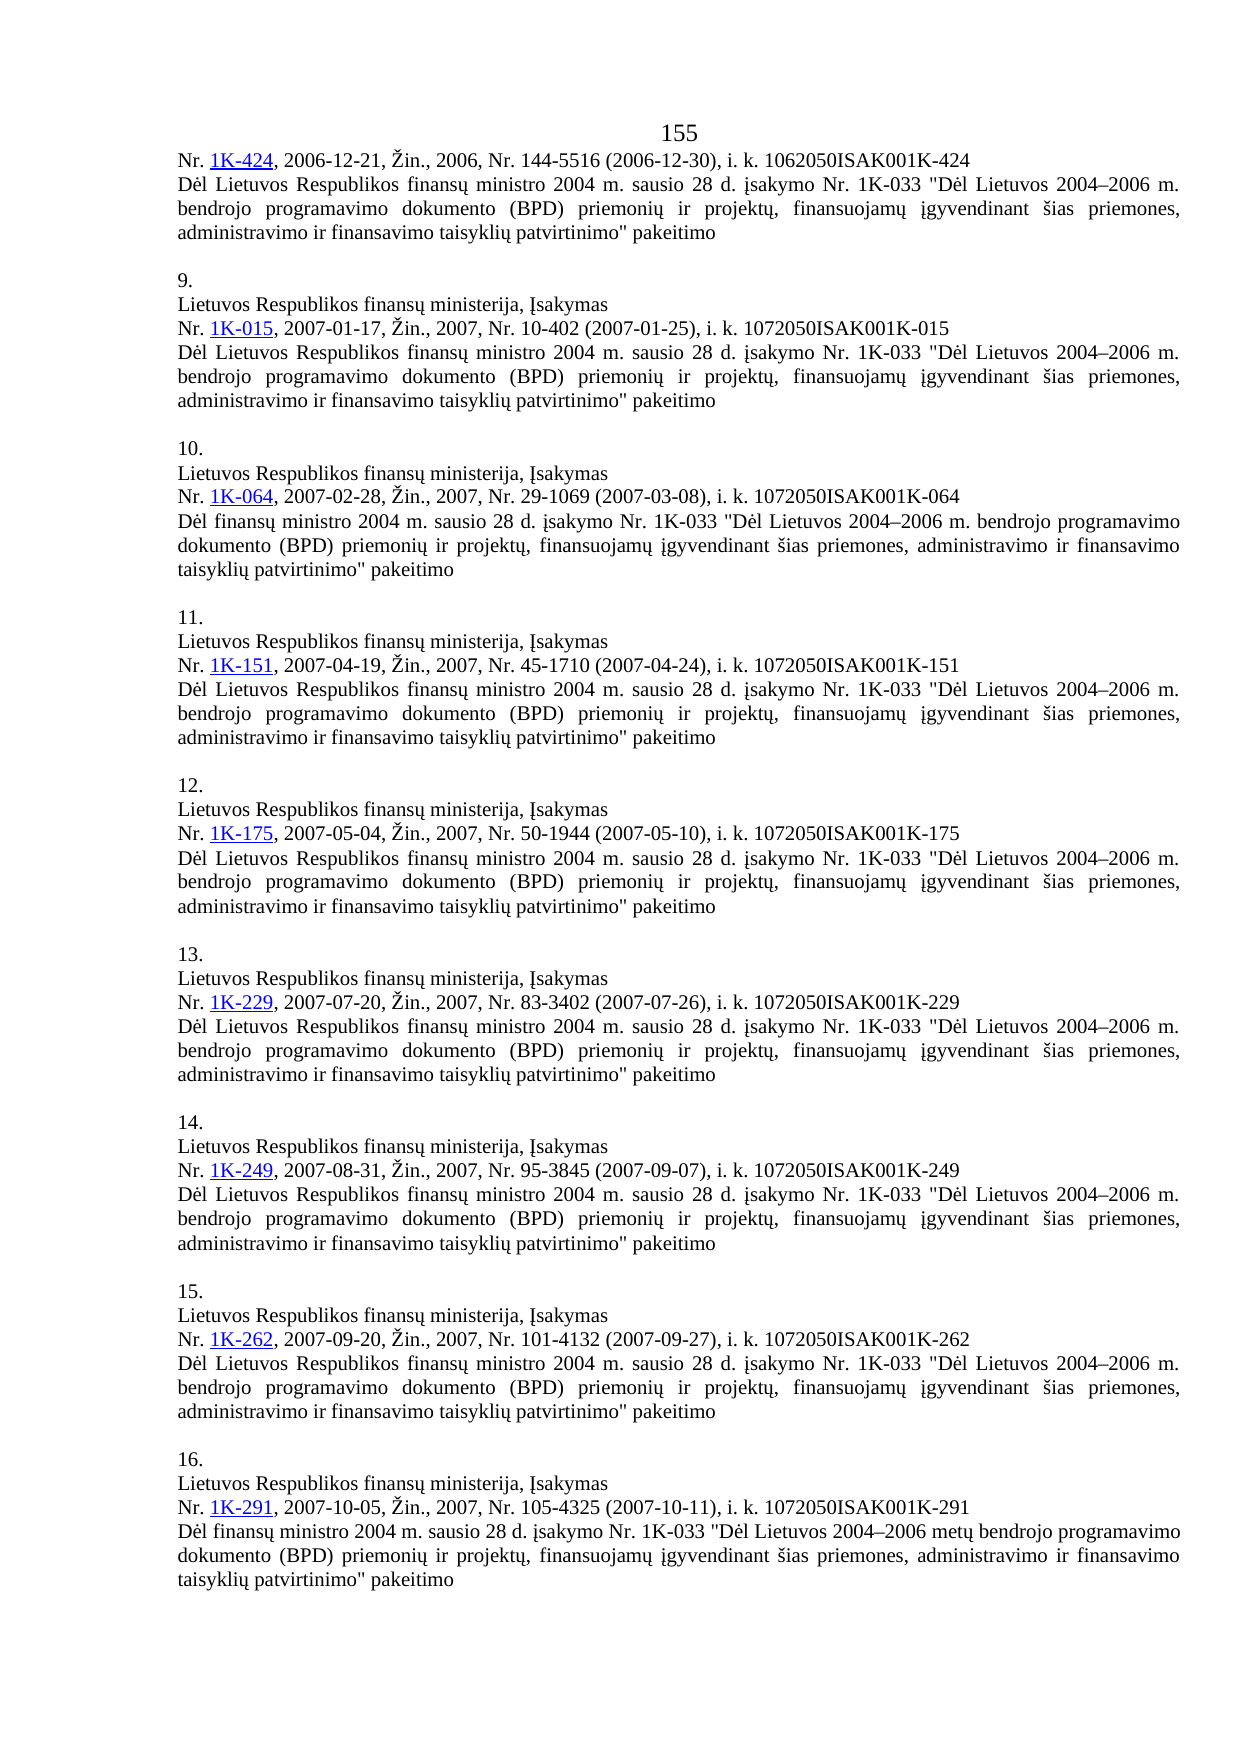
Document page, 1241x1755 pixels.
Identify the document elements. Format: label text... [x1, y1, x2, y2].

text Dėl Lietuvos Respublikos finansų ministro 2004 m. sausio 28 d. įsakymo Nr. 1K-033 "Dėl Lietuvos 2004–2006 m. bendrojo programavimo dokumento (BPD) priemonių ir projektų, finansuojamų įgyvendinant šias priemones, administravimo ir finansavimo taisyklių patvirtinimo" pakeitimo [177, 1182, 1181, 1254]
text Dėl Lietuvos Respublikos finansų ministro 2004 m. sausio 28 d. įsakymo Nr. 1K-033 "Dėl Lietuvos 2004–2006 m. bendrojo programavimo dokumento (BPD) priemonių ir projektų, finansuojamų įgyvendinant šias priemones, administravimo ir finansavimo taisyklių patvirtinimo" pakeitimo [177, 1351, 1181, 1423]
text Dėl Lietuvos Respublikos finansų ministro 2004 m. sausio 28 d. įsakymo Nr. 1K-033 "Dėl Lietuvos 2004–2006 m. bendrojo programavimo dokumento (BPD) priemonių ir projektų, finansuojamų įgyvendinant šias priemones, administravimo ir finansavimo taisyklių patvirtinimo" pakeitimo [177, 845, 1181, 918]
text Lietuvos Respublikos finansų ministerija, Įsakymas [177, 966, 1181, 990]
text Nr. 1K-262, 2007-09-20, Žin., 2007, Nr. 101-4132 (2007-09-27), i. k. 1072050ISAK001K-262 [177, 1327, 1181, 1351]
text Nr. 1K-424, 2006-12-21, Žin., 2006, Nr. 144-5516 (2006-12-30), i. k. 1062050ISAK001K-424 [177, 148, 1181, 172]
text 13. [177, 942, 1181, 966]
text Lietuvos Respublikos finansų ministerija, Įsakymas [177, 1471, 1181, 1495]
text Nr. 1K-229, 2007-07-20, Žin., 2007, Nr. 83-3402 (2007-07-26), i. k. 1072050ISAK001K-229 [177, 990, 1181, 1014]
text Lietuvos Respublikos finansų ministerija, Įsakymas [177, 629, 1181, 653]
text Nr. 1K-175, 2007-05-04, Žin., 2007, Nr. 50-1944 (2007-05-10), i. k. 1072050ISAK001K-175 [177, 821, 1181, 845]
text Nr. 1K-015, 2007-01-17, Žin., 2007, Nr. 10-402 (2007-01-25), i. k. 1072050ISAK001K-015 [177, 316, 1181, 340]
text Lietuvos Respublikos finansų ministerija, Įsakymas [177, 292, 1181, 316]
text Dėl Lietuvos Respublikos finansų ministro 2004 m. sausio 28 d. įsakymo Nr. 1K-033 "Dėl Lietuvos 2004–2006 m. bendrojo programavimo dokumento (BPD) priemonių ir projektų, finansuojamų įgyvendinant šias priemones, administravimo ir finansavimo taisyklių patvirtinimo" pakeitimo [177, 340, 1181, 412]
text Lietuvos Respublikos finansų ministerija, Įsakymas [177, 797, 1181, 821]
text 16. [177, 1447, 1181, 1471]
text 14. [177, 1110, 1181, 1134]
text 15. [177, 1278, 1181, 1303]
text Dėl finansų ministro 2004 m. sausio 28 d. įsakymo Nr. 1K-033 "Dėl Lietuvos 2004–2006 m. bendrojo programavimo dokumento (BPD) priemonių ir projektų, finansuojamų įgyvendinant šias priemones, administravimo ir finansavimo taisyklių patvirtinimo" pakeitimo [177, 508, 1181, 581]
text Dėl finansų ministro 2004 m. sausio 28 d. įsakymo Nr. 1K-033 "Dėl Lietuvos 2004–2006 metų bendrojo programavimo dokumento (BPD) priemonių ir projektų, finansuojamų įgyvendinant šias priemones, administravimo ir finansavimo taisyklių patvirtinimo" pakeitimo [177, 1519, 1181, 1591]
text 9. [177, 268, 1181, 292]
text Nr. 1K-249, 2007-08-31, Žin., 2007, Nr. 95-3845 (2007-09-07), i. k. 1072050ISAK001K-249 [177, 1158, 1181, 1182]
text Dėl Lietuvos Respublikos finansų ministro 2004 m. sausio 28 d. įsakymo Nr. 1K-033 "Dėl Lietuvos 2004–2006 m. bendrojo programavimo dokumento (BPD) priemonių ir projektų, finansuojamų įgyvendinant šias priemones, administravimo ir finansavimo taisyklių patvirtinimo" pakeitimo [177, 1014, 1181, 1086]
text Nr. 1K-151, 2007-04-19, Žin., 2007, Nr. 45-1710 (2007-04-24), i. k. 1072050ISAK001K-151 [177, 653, 1181, 677]
text 10. [177, 436, 1181, 460]
text Nr. 1K-064, 2007-02-28, Žin., 2007, Nr. 29-1069 (2007-03-08), i. k. 1072050ISAK001K-064 [177, 484, 1181, 508]
text 12. [177, 773, 1181, 797]
text 11. [177, 605, 1181, 629]
text Lietuvos Respublikos finansų ministerija, Įsakymas [177, 1303, 1181, 1327]
text Lietuvos Respublikos finansų ministerija, Įsakymas [177, 1134, 1181, 1158]
text Nr. 1K-291, 2007-10-05, Žin., 2007, Nr. 105-4325 (2007-10-11), i. k. 1072050ISAK001K-291 [177, 1495, 1181, 1519]
text Lietuvos Respublikos finansų ministerija, Įsakymas [177, 460, 1181, 484]
text Dėl Lietuvos Respublikos finansų ministro 2004 m. sausio 28 d. įsakymo Nr. 1K-033 "Dėl Lietuvos 2004–2006 m. bendrojo programavimo dokumento (BPD) priemonių ir projektų, finansuojamų įgyvendinant šias priemones, administravimo ir finansavimo taisyklių patvirtinimo" pakeitimo [177, 172, 1181, 244]
text Dėl Lietuvos Respublikos finansų ministro 2004 m. sausio 28 d. įsakymo Nr. 1K-033 "Dėl Lietuvos 2004–2006 m. bendrojo programavimo dokumento (BPD) priemonių ir projektų, finansuojamų įgyvendinant šias priemones, administravimo ir finansavimo taisyklių patvirtinimo" pakeitimo [177, 677, 1181, 749]
